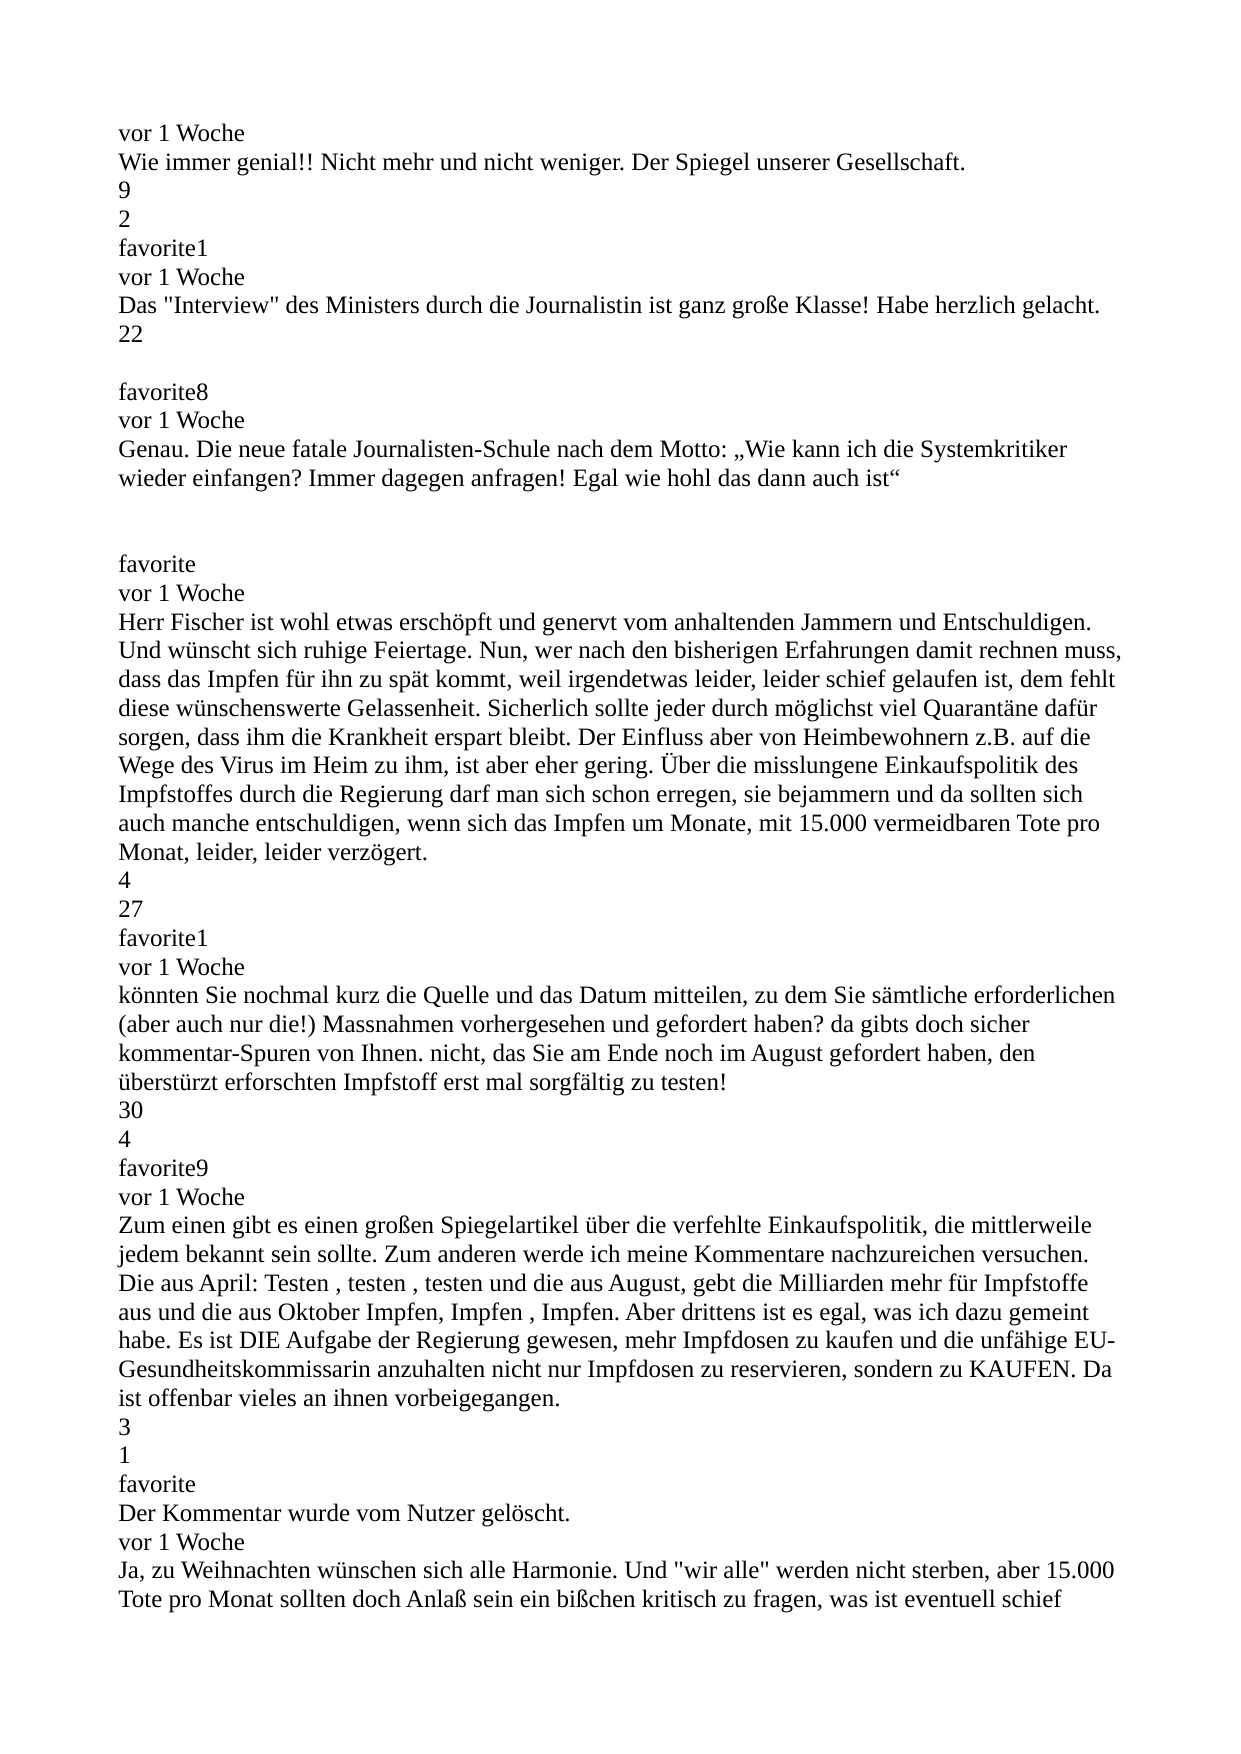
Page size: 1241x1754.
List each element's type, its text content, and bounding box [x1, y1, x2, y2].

text vor 1 Woche [118, 1182, 1122, 1211]
text vor 1 Woche [118, 118, 1122, 147]
text vor 1 Woche [118, 578, 1122, 607]
text 1 [118, 1441, 1122, 1469]
text favorite8 [118, 377, 1122, 406]
text favorite1 [118, 923, 1122, 952]
text Herr Fischer ist wohl etwas erschöpft und genervt vom anhaltenden Jammern und Entschuldigen. Und wünscht sich ruhige Feiertage. Nun, wer nach den bisherigen Erfahrungen damit rechnen muss, dass das Impfen für ihn zu spät kommt, weil irgendetwas leider, leider schief gelaufen ist, dem fehlt diese wünschenswerte Gelassenheit. Sicherlich sollte jeder durch möglichst viel Quarantäne dafür sorgen, dass ihm die Krankheit erspart bleibt. Der Einfluss aber von Heimbewohnern z.B. auf die Wege des Virus im Heim zu ihm, ist aber eher gering. Über die misslungene Einkaufspolitik des Impfstoffes durch die Regierung darf man sich schon erregen, sie bejammern und da sollten sich auch manche entschuldigen, wenn sich das Impfen um Monate, mit 15.000 vermeidbaren Tote pro Monat, leider, leider verzögert. [118, 607, 1122, 866]
text vor 1 Woche [118, 1527, 1122, 1556]
text favorite [118, 549, 1122, 578]
text favorite1 [118, 233, 1122, 262]
text 4 [118, 866, 1122, 894]
text Genau. Die neue fatale Journalisten-Schule nach dem Motto: „Wie kann ich die Systemkritiker wieder einfangen? Immer dagegen anfragen! Egal wie hohl das dann auch ist“ [118, 434, 1122, 492]
text 30 [118, 1096, 1122, 1124]
text vor 1 Woche [118, 406, 1122, 434]
text vor 1 Woche [118, 952, 1122, 981]
text Der Kommentar wurde vom Nutzer gelöscht. [118, 1498, 1122, 1527]
text 4 [118, 1124, 1122, 1153]
text könnten Sie nochmal kurz die Quelle und das Datum mitteilen, zu dem Sie sämtliche erforderlichen (aber auch nur die!) Massnahmen vorhergesehen und gefordert haben? da gibts doch sicher kommentar-Spuren von Ihnen. nicht, das Sie am Ende noch im August gefordert haben, den überstürzt erforschten Impfstoff erst mal sorgfältig zu testen! [118, 981, 1122, 1096]
text favorite [118, 1469, 1122, 1498]
text Zum einen gibt es einen großen Spiegelartikel über die verfehlte Einkaufspolitik, die mittlerweile jedem bekannt sein sollte. Zum anderen werde ich meine Kommentare nachzureichen versuchen. Die aus April: Testen , testen , testen und die aus August, gebt die Milliarden mehr für Impfstoffe aus und die aus Oktober Impfen, Impfen , Impfen. Aber drittens ist es egal, was ich dazu gemeint habe. Es ist DIE Aufgabe der Regierung gewesen, mehr Impfdosen zu kaufen und die unfähige EU-Gesundheitskommissarin anzuhalten nicht nur Impfdosen zu reservieren, sondern zu KAUFEN. Da ist offenbar vieles an ihnen vorbeigegangen. [118, 1211, 1122, 1412]
text vor 1 Woche [118, 262, 1122, 291]
text 9 [118, 176, 1122, 204]
text 3 [118, 1412, 1122, 1441]
text Ja, zu Weihnachten wünschen sich alle Harmonie. Und "wir alle" werden nicht sterben, aber 15.000 Tote pro Monat sollten doch Anlaß sein ein bißchen kritisch zu fragen, was ist eventuell schief [118, 1556, 1122, 1613]
text 2 [118, 204, 1122, 233]
text favorite9 [118, 1153, 1122, 1182]
text Wie immer genial!! Nicht mehr und nicht weniger. Der Spiegel unserer Gesellschaft. [118, 147, 1122, 176]
text 22 [118, 319, 1122, 348]
text 27 [118, 894, 1122, 923]
text Das "Interview" des Ministers durch die Journalistin ist ganz große Klasse! Habe herzlich gelacht. [118, 291, 1122, 319]
